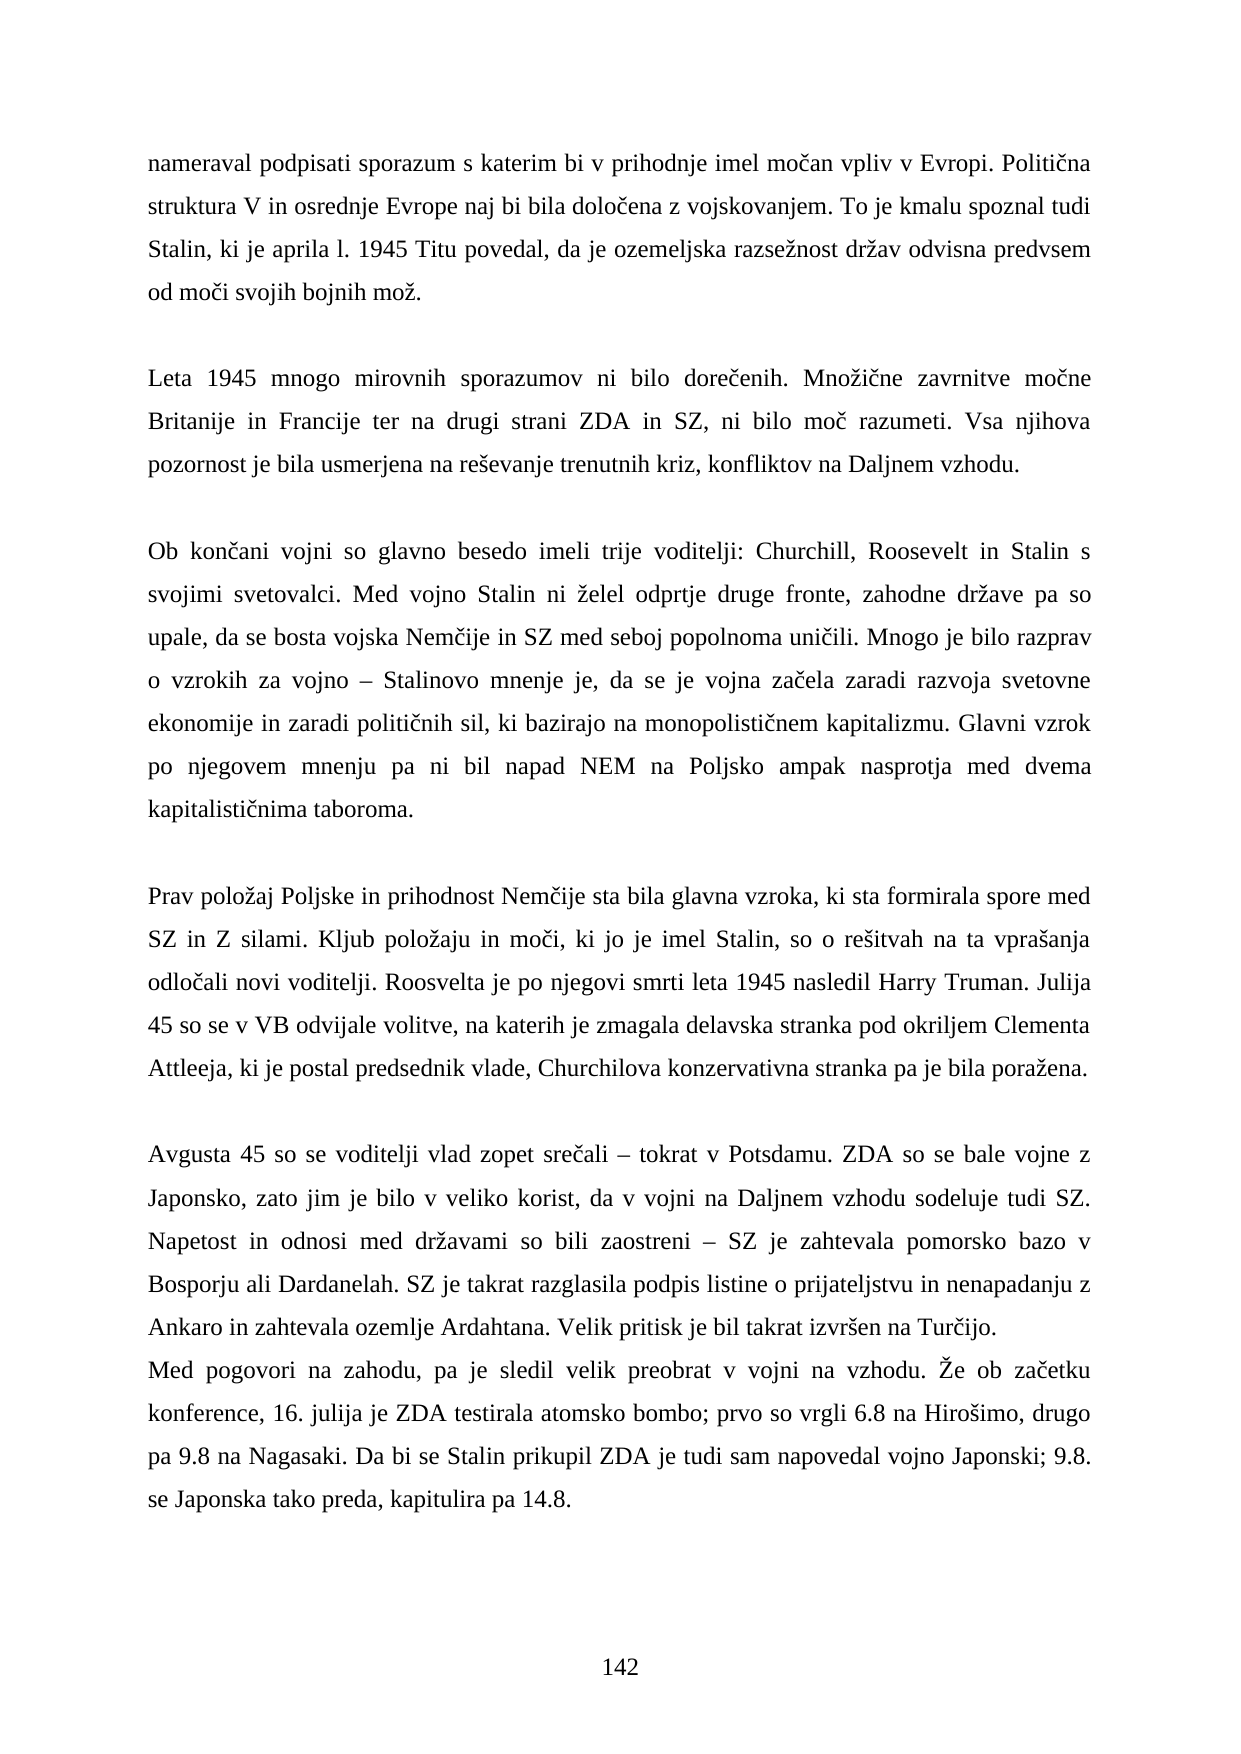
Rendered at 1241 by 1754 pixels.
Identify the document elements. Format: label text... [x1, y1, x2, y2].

text Leta 1945 mnogo mirovnih sporazumov ni bilo dorečenih. Množične zavrnitve močne Britanije in Francije ter na drugi strani ZDA in SZ, ni bilo moč razumeti. Vsa njihova pozornost je bila usmerjena na reševanje trenutnih kriz, konfliktov na Daljnem vzhodu. [148, 363, 1092, 478]
text Ob končani vojni so glavno besedo imeli trije voditelji: Churchill, Roosevelt in Stalin s svojimi svetovalci. Med vojno Stalin ni želel odprtje druge fronte, zahodne države pa so upale, da se bosta vojska Nemčije in SZ med seboj popolnoma uničili. Mnogo je bilo razprav o vzrokih za vojno – Stalinovo mnenje je, da se je vojna začela zaradi razvoja svetovne ekonomije in zaradi političnih sil, ki bazirajo na monopolističnem kapitalizmu. Glavni vzrok po njegovem mnenju pa ni bil napad NEM na Poljsko ampak nasprotja med dvema kapitalističnima taboroma. [148, 536, 1092, 823]
text Med pogovori na zahodu, pa je sledil velik preobrat v vojni na vzhodu. Že ob začetku konference, 16. julija je ZDA testirala atomsko bombo; prvo so vrgli 6.8 na Hirošimo, drugo pa 9.8 na Nagasaki. Da bi se Stalin prikupil ZDA je tudi sam napovedal vojno Japonski; 9.8. se Japonska tako preda, kapitulira pa 14.8. [148, 1355, 1092, 1513]
text Avgusta 45 so se voditelji vlad zopet srečali – tokrat v Potsdamu. ZDA so se bale vojne z Japonsko, zato jim je bilo v veliko korist, da v vojni na Daljnem vzhodu sodeluje tudi SZ. Napetost in odnosi med državami so bili zaostreni – SZ je zahtevala pomorsko bazo v Bosporju ali Dardanelah. SZ je takrat razglasila podpis listine o prijateljstvu in nenapadanju z Ankaro in zahtevala ozemlje Ardahtana. Velik pritisk je bil takrat izvršen na Turčijo. [148, 1139, 1092, 1341]
text Prav položaj Poljske in prihodnost Nemčije sta bila glavna vzroka, ki sta formirala spore med SZ in Z silami. Kljub položaju in moči, ki jo je imel Stalin, so o rešitvah na ta vprašanja odločali novi voditelji. Roosvelta je po njegovi smrti leta 1945 nasledil Harry Truman. Julija 45 so se v VB odvijale volitve, na katerih je zmagala delavska stranka pod okriljem Clementa Attleeja, ki je postal predsednik vlade, Churchilova konzervativna stranka pa je bila poražena. [148, 881, 1092, 1082]
text nameraval podpisati sporazum s katerim bi v prihodnje imel močan vpliv v Evropi. Politična struktura V in osrednje Evrope naj bi bila določena z vojskovanjem. To je kmalu spoznal tudi Stalin, ki je aprila l. 1945 Titu povedal, da je ozemeljska razsežnost držav odvisna predvsem od moči svojih bojnih mož. [148, 148, 1092, 306]
